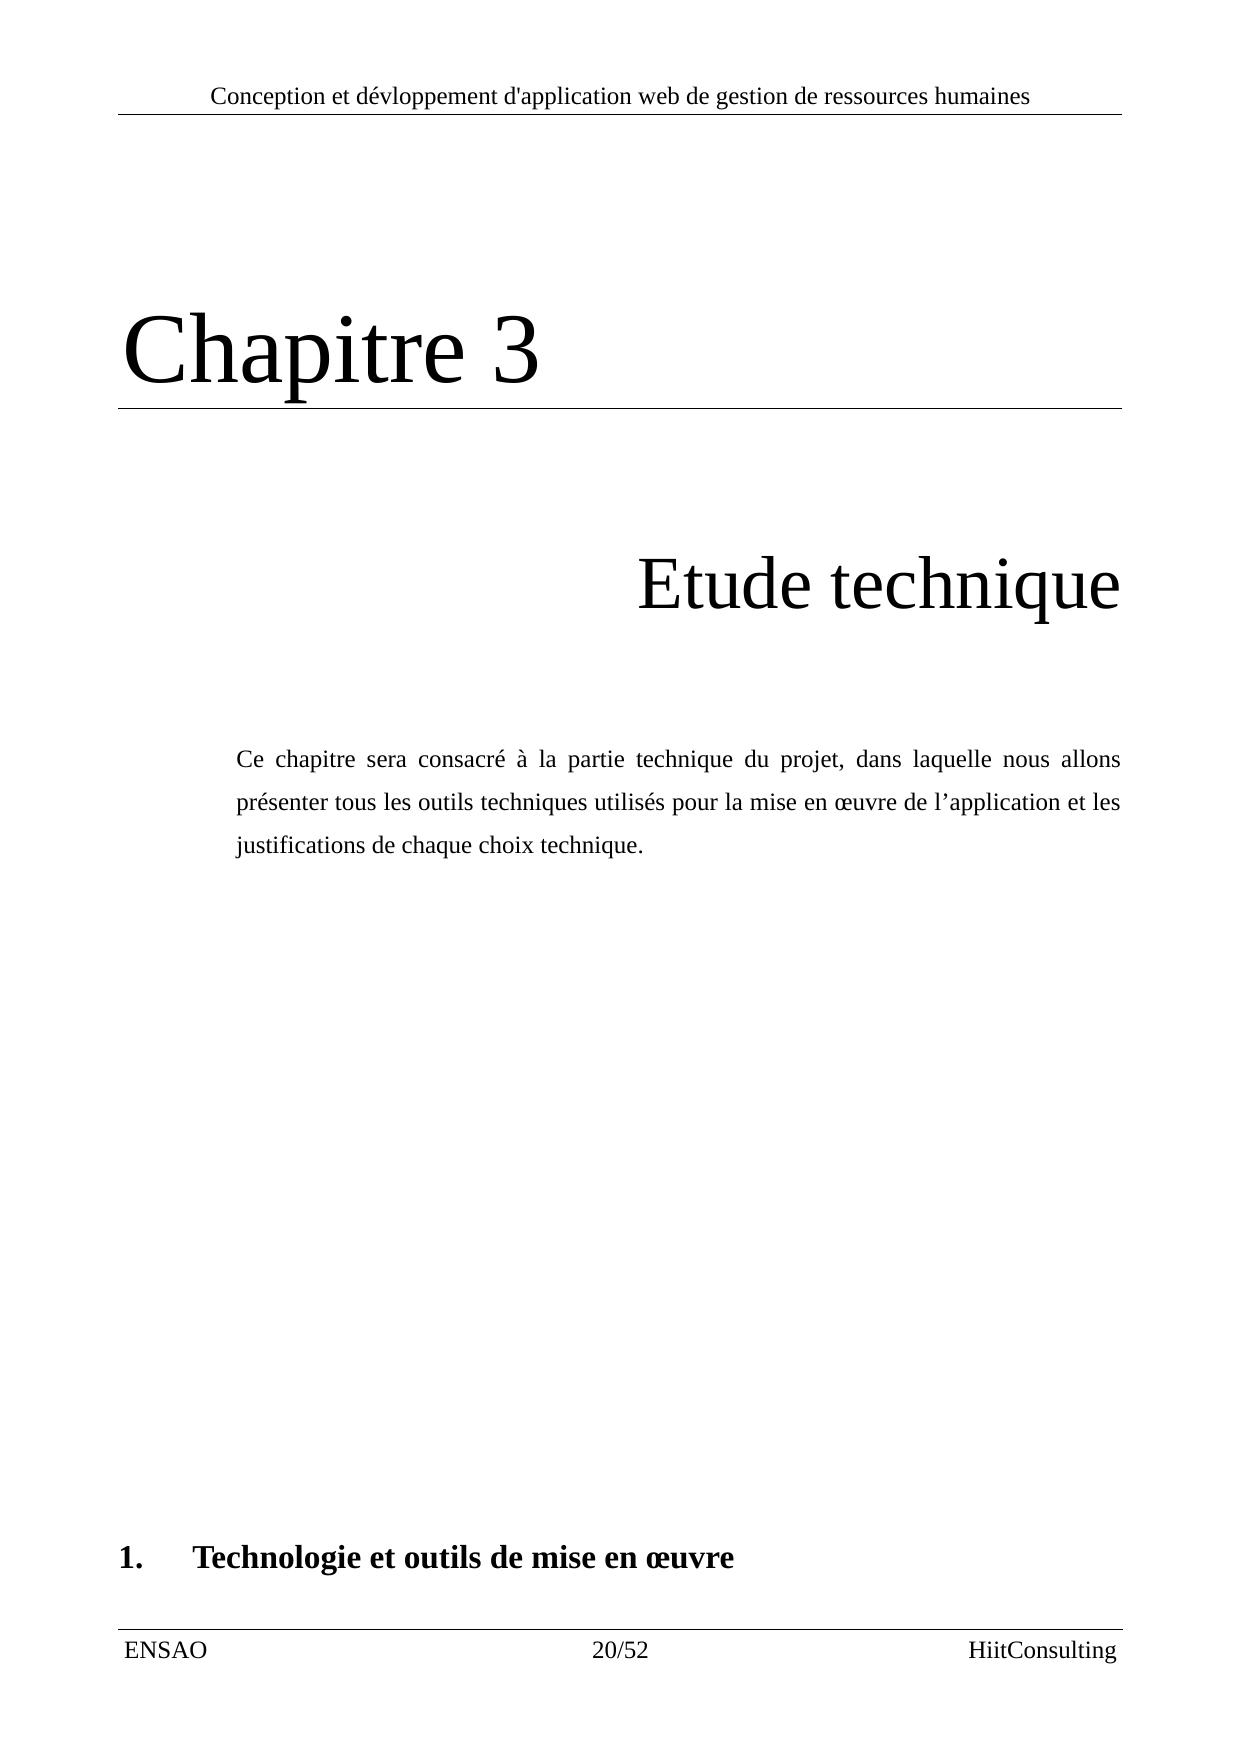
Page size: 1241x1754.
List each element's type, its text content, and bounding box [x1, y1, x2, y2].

text Ce chapitre sera consacré à la partie technique du projet, dans laquelle nous allons présenter tous les outils techniques utilisés pour la mise en œuvre de l’application et les justifications de chaque choix technique. [236, 744, 1122, 859]
text 1. Technologie et outils de mise en œuvre [118, 1538, 1122, 1576]
text Chapitre 3 [118, 284, 1122, 408]
text Etude technique [118, 539, 1122, 625]
